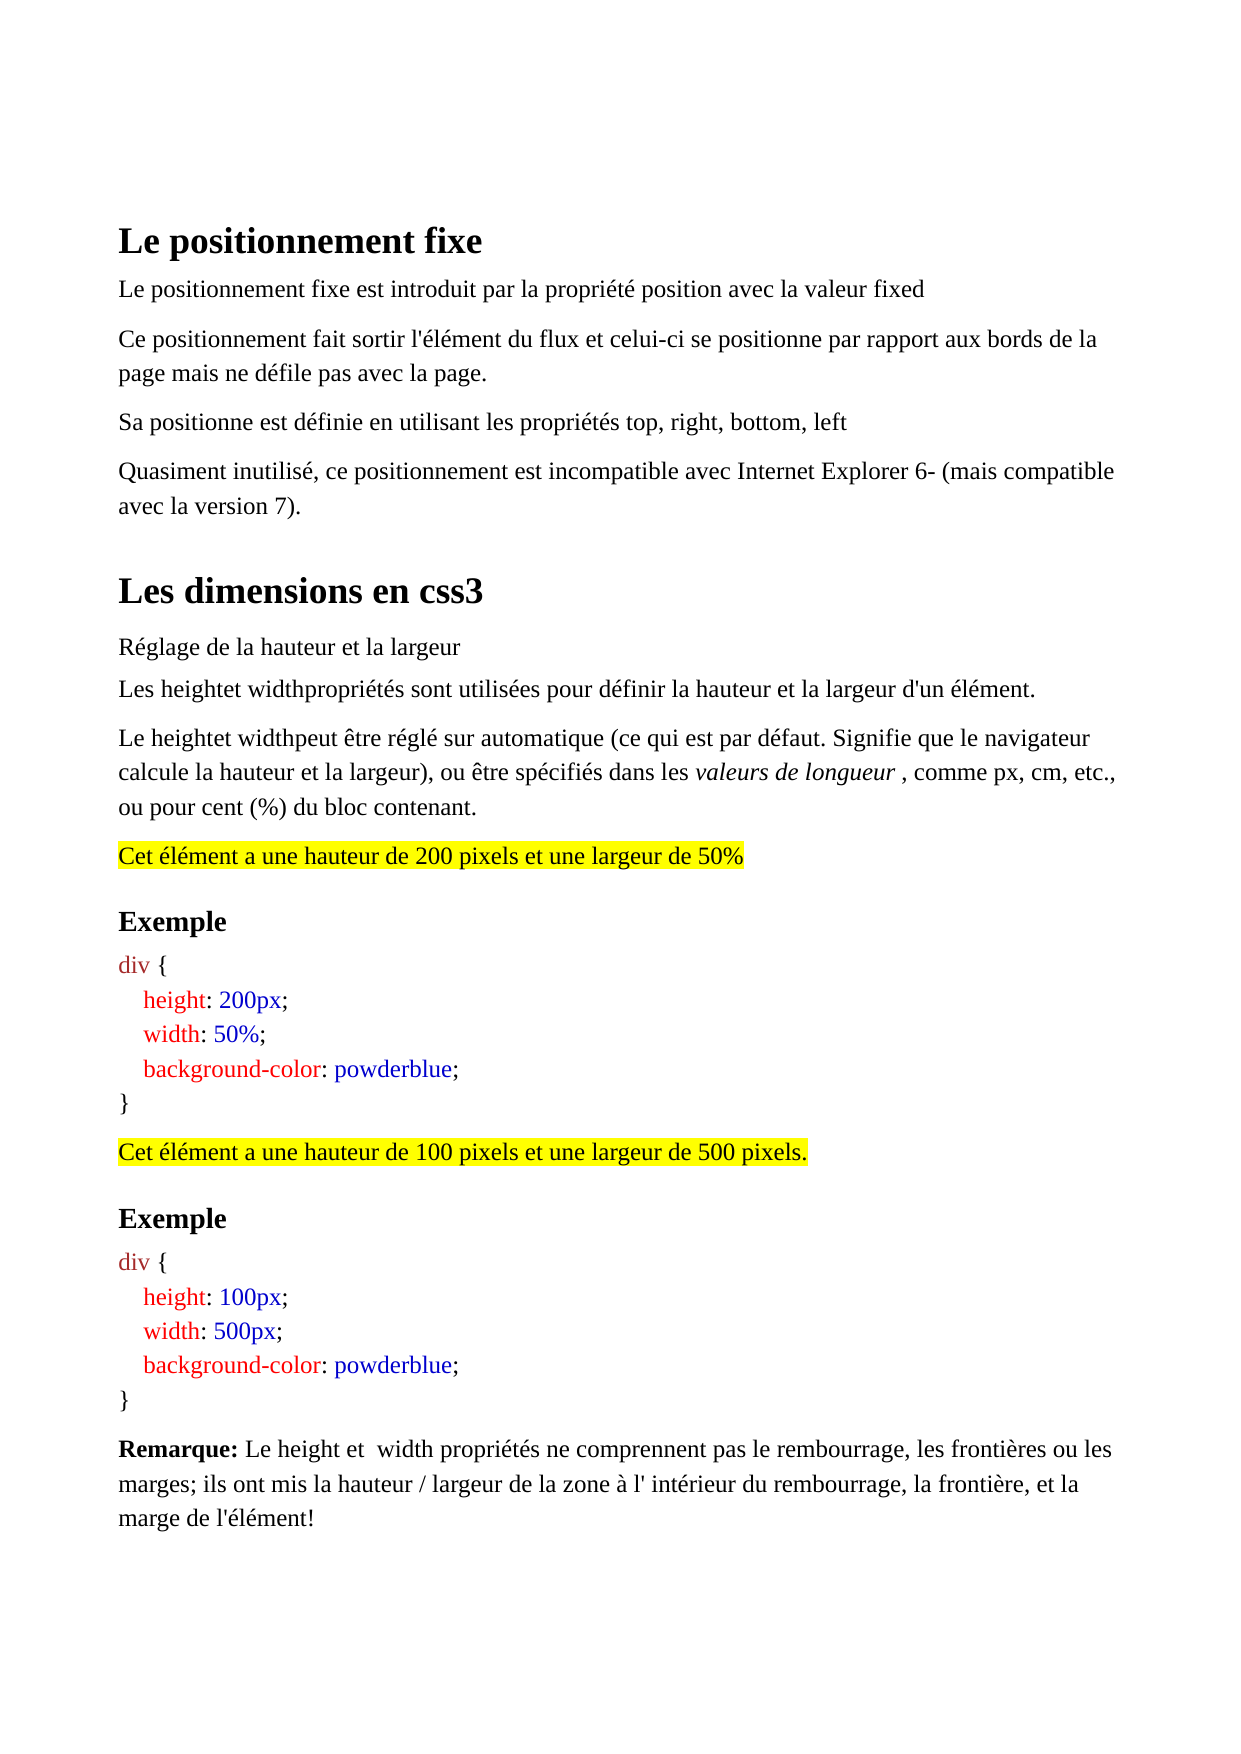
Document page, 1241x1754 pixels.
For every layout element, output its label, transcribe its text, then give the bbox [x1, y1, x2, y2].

text Cet élément a une hauteur de 200 pixels et une largeur de 50% [118, 841, 1122, 869]
subtitle Réglage de la hauteur et la largeur [118, 632, 1122, 661]
subtitle Le positionnement fixe [118, 219, 1122, 262]
text Les dimensions en css3 [118, 568, 1122, 612]
text Cet élément a une hauteur de 100 pixels et une largeur de 500 pixels. [118, 1137, 1122, 1166]
text div { height: 200px; width: 50%; background-color: powderblue; } [118, 951, 1122, 1117]
text Le heightet widthpeut être réglé sur automatique (ce qui est par défaut. Signifie que le navigateur calcule la hauteur et la largeur), ou être spécifiés dans les valeurs de longueur , comme px, cm, etc., ou pour cent (%) du bloc contenant. [118, 723, 1122, 821]
text Sa positionne est définie en utilisant les propriétés top, right, bottom, left [118, 407, 1122, 436]
text div { height: 100px; width: 500px; background-color: powderblue; } [118, 1247, 1122, 1414]
text Quasiment inutilisé, ce positionnement est incompatible avec Internet Explorer 6- (mais compatible avec la version 7). [118, 456, 1122, 519]
text Les heightet widthpropriétés sont utilisées pour définir la hauteur et la largeur d'un élément. [118, 674, 1122, 702]
text Ce positionnement fait sortir l'élément du flux et celui-ci se positionne par rapport aux bords de la page mais ne défile pas avec la page. [118, 324, 1122, 387]
subtitle Exemple [118, 904, 1122, 938]
text Remarque: Le height et width propriétés ne comprennent pas le rembourrage, les frontières ou les marges; ils ont mis la hauteur / largeur de la zone à l' intérieur du rembourrage, la frontière, et la marge de l'élément! [118, 1434, 1122, 1532]
text Le positionnement fixe est introduit par la propriété position avec la valeur fixed [118, 274, 1122, 303]
subtitle Exemple [118, 1201, 1122, 1235]
